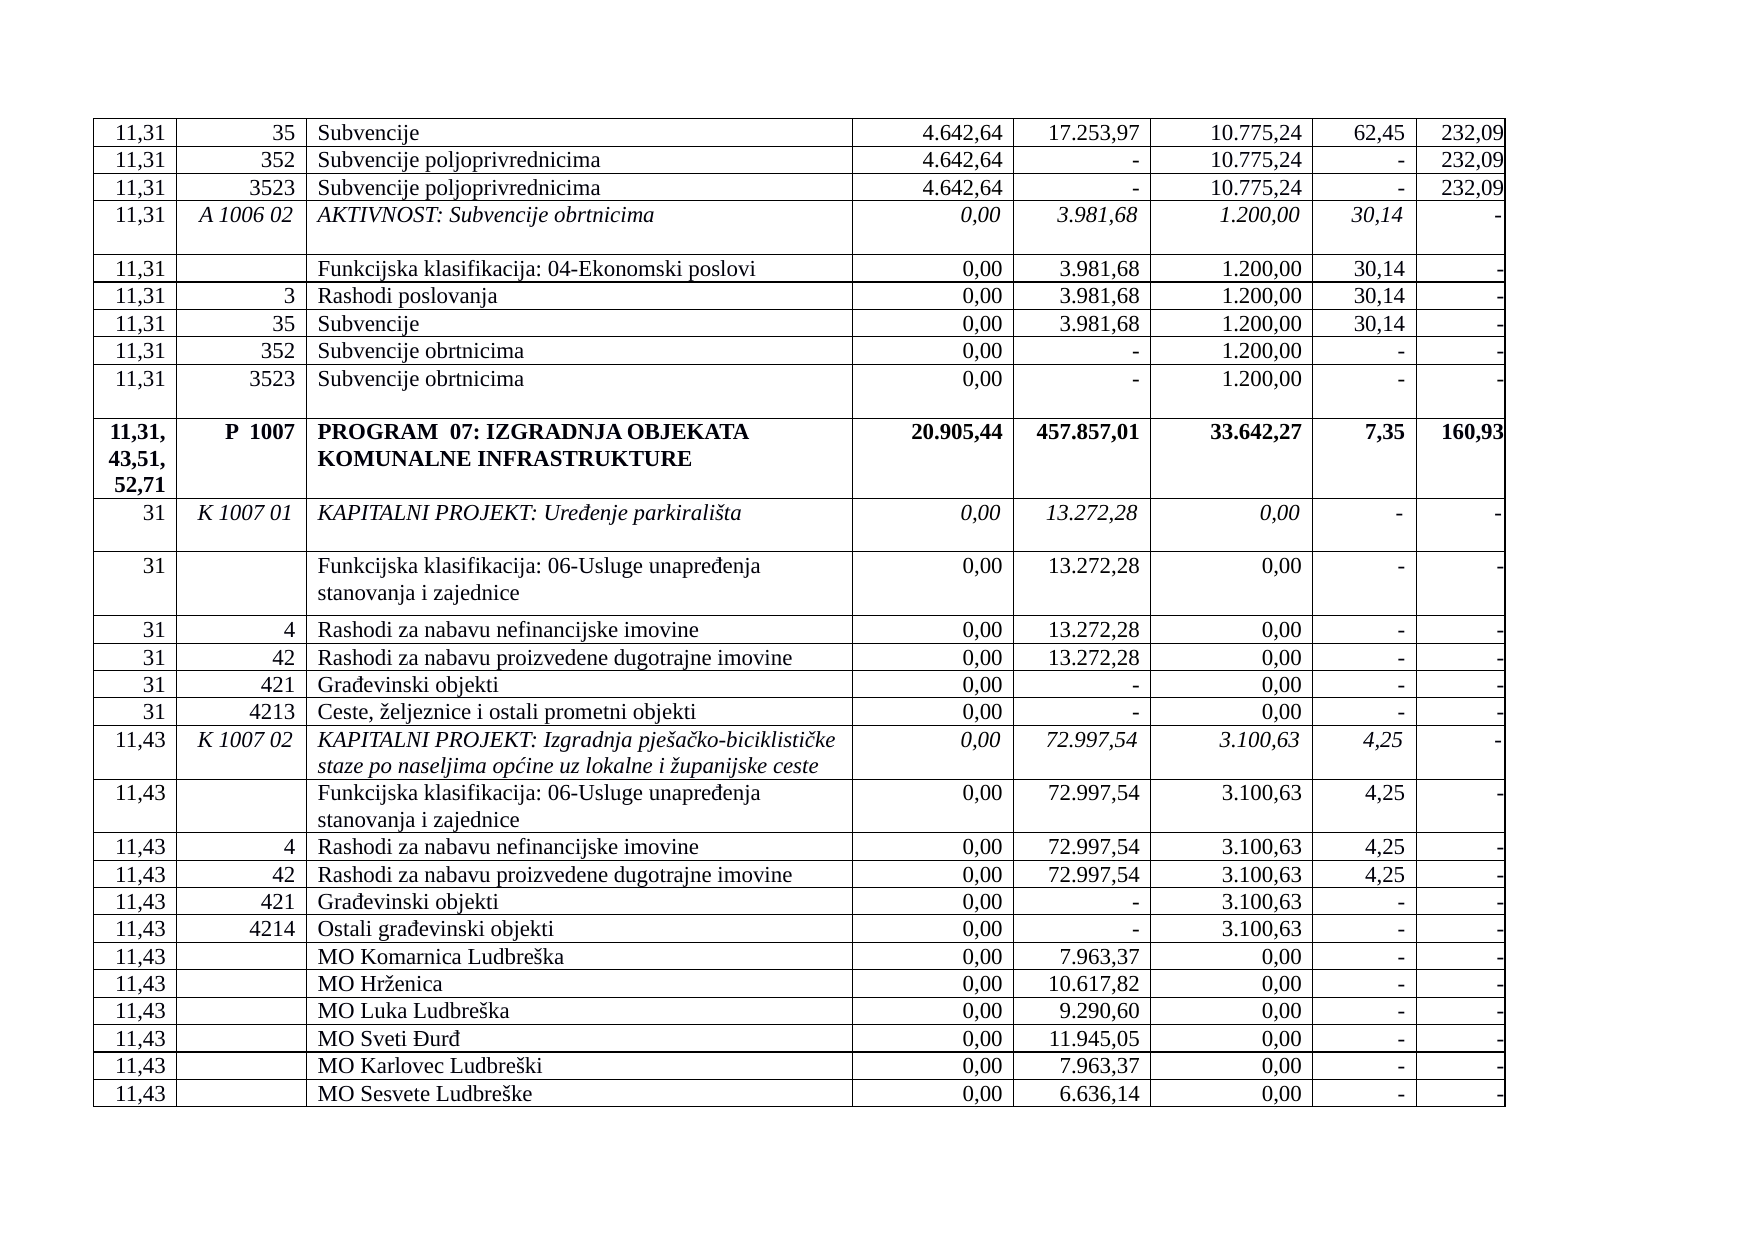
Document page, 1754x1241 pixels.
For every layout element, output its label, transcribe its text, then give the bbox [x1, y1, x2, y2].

table_cell 352 [177, 337, 306, 364]
table_cell 11.945,05 [1014, 1025, 1150, 1051]
table_cell 11,43 [94, 915, 176, 942]
table_cell A 1006 02 [177, 201, 306, 254]
table_cell 0,00 [853, 861, 1013, 887]
table_cell 30,14 [1313, 310, 1416, 336]
table_cell 11,43 [94, 726, 176, 778]
table_cell 72.997,54 [1014, 833, 1150, 859]
table_cell 0,00 [853, 644, 1013, 670]
table_cell 421 [177, 671, 306, 697]
table_cell 3.100,63 [1151, 780, 1312, 832]
table_cell 13.272,28 [1014, 499, 1150, 551]
table_cell 0,00 [1151, 616, 1312, 642]
table_cell - [1417, 1025, 1504, 1051]
table_cell 4.642,64 [853, 147, 1013, 173]
table_cell - [1417, 698, 1504, 725]
table_cell 4214 [177, 915, 306, 942]
table_cell 0,00 [853, 698, 1013, 725]
table_cell - [1313, 174, 1416, 200]
table_cell 1.200,00 [1151, 283, 1312, 309]
table_cell - [1417, 337, 1504, 364]
table_cell [177, 1053, 306, 1079]
table_cell 1.200,00 [1151, 310, 1312, 336]
table_cell 11,31 [94, 201, 176, 254]
table_cell - [1313, 552, 1416, 615]
table_cell 31 [94, 499, 176, 551]
table_cell 31 [94, 671, 176, 697]
table_cell - [1417, 644, 1504, 670]
table_cell 3 [177, 283, 306, 309]
table_cell Subvencije obrtnicima [307, 365, 852, 417]
table_cell 0,00 [1151, 1025, 1312, 1051]
table_cell - [1313, 698, 1416, 725]
table_cell AKTIVNOST: Subvencije obrtnicima [307, 201, 852, 254]
table_cell 0,00 [853, 283, 1013, 309]
table_cell Subvencije obrtnicima [307, 337, 852, 364]
table_cell 11,31 [94, 147, 176, 173]
table_cell - [1313, 888, 1416, 914]
table_cell 0,00 [1151, 998, 1312, 1024]
table_cell - [1417, 780, 1504, 832]
table_cell PROGRAM 07: IZGRADNJA OBJEKATA KOMUNALNE INFRASTRUKTURE [307, 419, 852, 497]
table_cell 35 [177, 119, 306, 146]
table_cell 6.636,14 [1014, 1080, 1150, 1106]
table_cell 0,00 [1151, 671, 1312, 697]
table_cell 0,00 [853, 616, 1013, 642]
table_cell 0,00 [1151, 644, 1312, 670]
table_cell Rashodi za nabavu nefinancijske imovine [307, 833, 852, 859]
table_cell 3.100,63 [1151, 915, 1312, 942]
table_cell - [1014, 698, 1150, 725]
table_cell MO Karlovec Ludbreški [307, 1053, 852, 1079]
table_cell - [1417, 833, 1504, 859]
table_cell 4.642,64 [853, 119, 1013, 146]
table_cell 0,00 [853, 310, 1013, 336]
table_cell [177, 1025, 306, 1051]
table_cell 7.963,37 [1014, 943, 1150, 969]
table_cell 1.200,00 [1151, 255, 1312, 281]
table_cell 11,31 [94, 310, 176, 336]
table_cell 0,00 [853, 337, 1013, 364]
table_cell 17.253,97 [1014, 119, 1150, 146]
table_cell 72.997,54 [1014, 780, 1150, 832]
table_cell K 1007 01 [177, 499, 306, 551]
table_cell 31 [94, 616, 176, 642]
table_cell 3523 [177, 174, 306, 200]
table_cell - [1313, 943, 1416, 969]
table_cell 4213 [177, 698, 306, 725]
table_cell 1.200,00 [1151, 337, 1312, 364]
table_cell - [1417, 616, 1504, 642]
table_cell K 1007 02 [177, 726, 306, 778]
table_cell 13.272,28 [1014, 616, 1150, 642]
table_cell - [1417, 201, 1504, 254]
table_cell Funkcijska klasifikacija: 04-Ekonomski poslovi [307, 255, 852, 281]
table_cell 0,00 [853, 1025, 1013, 1051]
table_cell 3.981,68 [1014, 283, 1150, 309]
table_cell - [1417, 970, 1504, 997]
table_cell 11,43 [94, 1080, 176, 1106]
table_cell 1.200,00 [1151, 365, 1312, 417]
table_cell - [1313, 337, 1416, 364]
table_cell - [1313, 616, 1416, 642]
table_cell - [1313, 499, 1416, 551]
table_cell - [1313, 1080, 1416, 1106]
table_cell 0,00 [1151, 552, 1312, 615]
table_cell 11,31 [94, 337, 176, 364]
table_cell Ostali građevinski objekti [307, 915, 852, 942]
table_cell MO Sesvete Ludbreške [307, 1080, 852, 1106]
table_cell Subvencije poljoprivrednicima [307, 174, 852, 200]
table_cell - [1313, 915, 1416, 942]
table_cell MO Luka Ludbreška [307, 998, 852, 1024]
table_cell 31 [94, 644, 176, 670]
table_cell - [1014, 671, 1150, 697]
table_cell 0,00 [853, 365, 1013, 417]
table_cell Funkcijska klasifikacija: 06-Usluge unapređenja stanovanja i zajednice [307, 780, 852, 832]
table_cell 0,00 [853, 998, 1013, 1024]
table_cell 10.617,82 [1014, 970, 1150, 997]
table_cell KAPITALNI PROJEKT: Uređenje parkirališta [307, 499, 852, 551]
table_cell 11,31 [94, 119, 176, 146]
table_cell 10.775,24 [1151, 119, 1312, 146]
table_cell - [1417, 310, 1504, 336]
table_cell - [1417, 255, 1504, 281]
table_cell 3.100,63 [1151, 861, 1312, 887]
table_cell - [1313, 365, 1416, 417]
table_cell 232,09 [1417, 147, 1504, 173]
table_cell 0,00 [1151, 943, 1312, 969]
table_cell 13.272,28 [1014, 552, 1150, 615]
table_cell 10.775,24 [1151, 174, 1312, 200]
table_cell 0,00 [853, 780, 1013, 832]
table_cell 0,00 [853, 970, 1013, 997]
table_cell 3523 [177, 365, 306, 417]
table_cell - [1417, 726, 1504, 778]
table_cell 11,43 [94, 1053, 176, 1079]
table_cell - [1014, 174, 1150, 200]
table_cell 42 [177, 861, 306, 887]
table_cell 4,25 [1313, 861, 1416, 887]
table_cell Rashodi za nabavu proizvedene dugotrajne imovine [307, 644, 852, 670]
table_cell Građevinski objekti [307, 671, 852, 697]
table_cell 33.642,27 [1151, 419, 1312, 497]
table_cell - [1014, 888, 1150, 914]
table_cell - [1313, 644, 1416, 670]
table_cell - [1417, 915, 1504, 942]
table_cell Rashodi poslovanja [307, 283, 852, 309]
table_cell 30,14 [1313, 201, 1416, 254]
table_cell 0,00 [853, 726, 1013, 778]
table_cell [177, 998, 306, 1024]
table_cell 11,43 [94, 970, 176, 997]
table_cell - [1313, 970, 1416, 997]
table_cell 0,00 [853, 833, 1013, 859]
table_cell 35 [177, 310, 306, 336]
table_cell - [1417, 1080, 1504, 1106]
table_cell 31 [94, 698, 176, 725]
table_cell 11,31, 43,51, 52,71 [94, 419, 176, 497]
table_cell - [1417, 1053, 1504, 1079]
table_cell KAPITALNI PROJEKT: Izgradnja pješačko-biciklističke staze po naseljima općine uz lokalne i županijske ceste [307, 726, 852, 778]
table_cell 457.857,01 [1014, 419, 1150, 497]
table_cell 4,25 [1313, 780, 1416, 832]
table_cell 352 [177, 147, 306, 173]
table_cell [177, 1080, 306, 1106]
table_cell 0,00 [853, 201, 1013, 254]
table_cell Subvencije poljoprivrednicima [307, 147, 852, 173]
table_cell 0,00 [853, 915, 1013, 942]
table_cell 0,00 [1151, 970, 1312, 997]
table_cell 4.642,64 [853, 174, 1013, 200]
table_cell Subvencije [307, 310, 852, 336]
table_cell 11,43 [94, 888, 176, 914]
table_cell 0,00 [853, 1053, 1013, 1079]
table_cell - [1313, 1025, 1416, 1051]
table_cell 11,43 [94, 861, 176, 887]
table_cell 232,09 [1417, 174, 1504, 200]
table_cell 160,93 [1417, 419, 1504, 497]
table_cell 9.290,60 [1014, 998, 1150, 1024]
table_cell Rashodi za nabavu nefinancijske imovine [307, 616, 852, 642]
table_cell 3.100,63 [1151, 726, 1312, 778]
table_cell 3.100,63 [1151, 888, 1312, 914]
table_cell 20.905,44 [853, 419, 1013, 497]
table_cell 4 [177, 616, 306, 642]
table_cell MO Hrženica [307, 970, 852, 997]
table_cell [177, 970, 306, 997]
table_cell 11,43 [94, 1025, 176, 1051]
table_cell 11,31 [94, 283, 176, 309]
table_cell 72.997,54 [1014, 726, 1150, 778]
table_cell 42 [177, 644, 306, 670]
table_cell - [1417, 943, 1504, 969]
table_cell 4,25 [1313, 833, 1416, 859]
table_cell - [1417, 888, 1504, 914]
table_cell - [1417, 283, 1504, 309]
table_cell 0,00 [853, 255, 1013, 281]
table_cell - [1417, 552, 1504, 615]
table_cell P 1007 [177, 419, 306, 497]
table_cell 0,00 [1151, 1053, 1312, 1079]
table_cell 62,45 [1313, 119, 1416, 146]
table_cell Rashodi za nabavu proizvedene dugotrajne imovine [307, 861, 852, 887]
table_cell - [1417, 499, 1504, 551]
table_cell 0,00 [1151, 499, 1312, 551]
table_cell - [1313, 671, 1416, 697]
table_cell 31 [94, 552, 176, 615]
table_cell 13.272,28 [1014, 644, 1150, 670]
table_cell MO Komarnica Ludbreška [307, 943, 852, 969]
table_cell 4,25 [1313, 726, 1416, 778]
table_cell 3.100,63 [1151, 833, 1312, 859]
table_cell 30,14 [1313, 283, 1416, 309]
table_cell 0,00 [853, 671, 1013, 697]
table_cell 1.200,00 [1151, 201, 1312, 254]
table_cell 3.981,68 [1014, 201, 1150, 254]
table_cell - [1014, 915, 1150, 942]
table_cell - [1417, 861, 1504, 887]
table_cell 421 [177, 888, 306, 914]
table_cell 72.997,54 [1014, 861, 1150, 887]
table_cell - [1014, 337, 1150, 364]
table_cell 30,14 [1313, 255, 1416, 281]
table_cell 11,31 [94, 174, 176, 200]
table_cell 0,00 [1151, 698, 1312, 725]
table_cell 10.775,24 [1151, 147, 1312, 173]
table_cell 0,00 [853, 499, 1013, 551]
table_cell - [1417, 365, 1504, 417]
table_cell [177, 255, 306, 281]
table_cell 0,00 [853, 1080, 1013, 1106]
table_cell 4 [177, 833, 306, 859]
table_cell 11,43 [94, 943, 176, 969]
table_cell 11,31 [94, 365, 176, 417]
table_cell - [1313, 998, 1416, 1024]
table_cell - [1313, 147, 1416, 173]
table_cell - [1014, 147, 1150, 173]
table_cell 0,00 [1151, 1080, 1312, 1106]
table_cell - [1417, 671, 1504, 697]
table_cell 11,43 [94, 998, 176, 1024]
table_cell - [1014, 365, 1150, 417]
table_cell [177, 780, 306, 832]
table_cell Građevinski objekti [307, 888, 852, 914]
table_cell 11,31 [94, 255, 176, 281]
table_cell 0,00 [853, 888, 1013, 914]
table_cell 11,43 [94, 833, 176, 859]
table_cell 11,43 [94, 780, 176, 832]
table_cell 3.981,68 [1014, 310, 1150, 336]
table_cell 7,35 [1313, 419, 1416, 497]
table_cell - [1313, 1053, 1416, 1079]
table_cell [177, 943, 306, 969]
table_cell 3.981,68 [1014, 255, 1150, 281]
table_cell - [1417, 998, 1504, 1024]
table_cell MO Sveti Đurđ [307, 1025, 852, 1051]
table_cell 0,00 [853, 943, 1013, 969]
table_cell Subvencije [307, 119, 852, 146]
table_cell [177, 552, 306, 615]
table_cell 7.963,37 [1014, 1053, 1150, 1079]
table_cell Ceste, željeznice i ostali prometni objekti [307, 698, 852, 725]
table_cell Funkcijska klasifikacija: 06-Usluge unapređenja stanovanja i zajednice [307, 552, 852, 615]
table_cell 232,09 [1417, 119, 1504, 146]
table_cell 0,00 [853, 552, 1013, 615]
